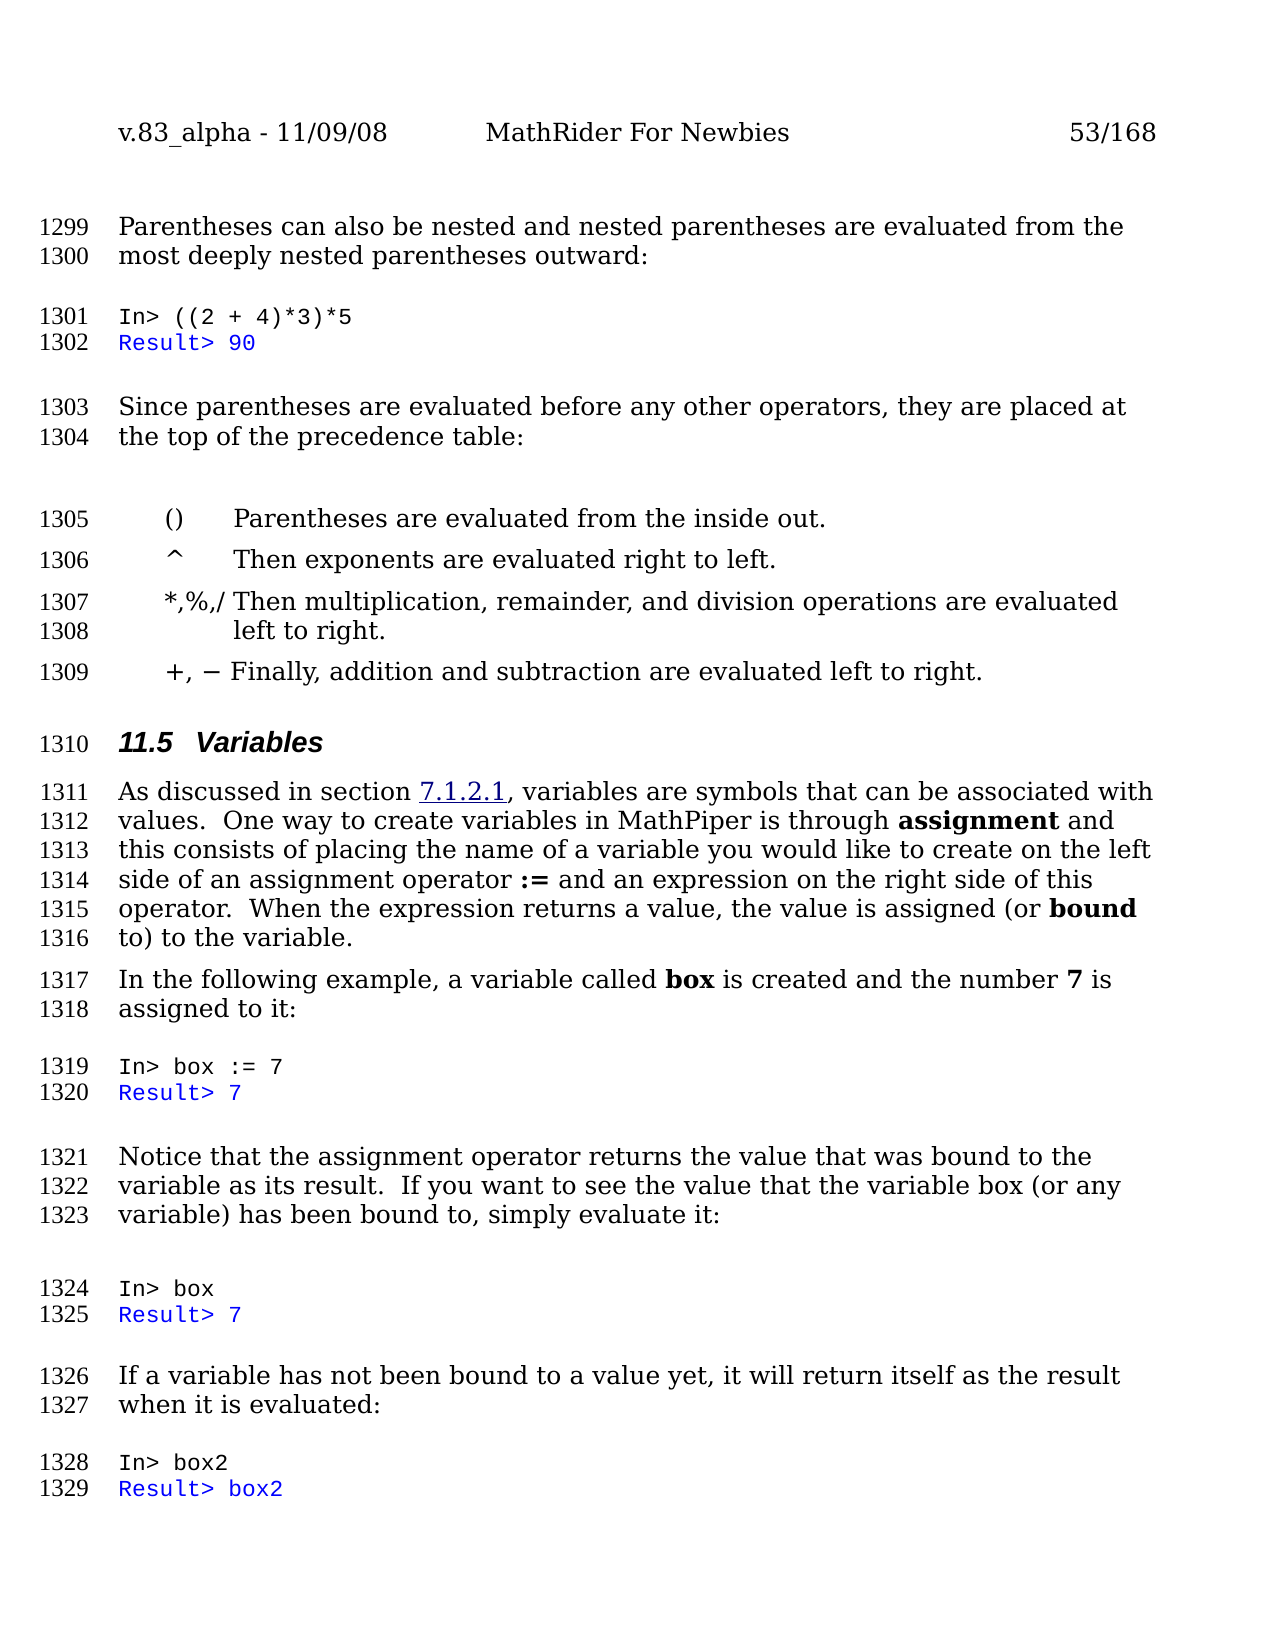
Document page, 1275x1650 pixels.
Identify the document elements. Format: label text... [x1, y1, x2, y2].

text Notice that the assignment operator returns the value that was bound to the variable as its result. If you want to see the value that the variable box (or any variable) has been bound to, simply evaluate it: [118, 1142, 1157, 1230]
text +, − Finally, addition and subtraction are evaluated left to right. [164, 657, 1157, 686]
text In> box [118, 1277, 1157, 1303]
text In the following example, a variable called box is created and the number 7 is assigned to it: [118, 965, 1157, 1023]
text () Parentheses are evaluated from the inside out. [164, 504, 1157, 533]
subtitle Variables [118, 725, 1157, 759]
text In> box2 [118, 1451, 1157, 1477]
text ^ Then exponents are evaluated right to left. [164, 546, 1157, 575]
text Parentheses can also be nested and nested parentheses are evaluated from the most deeply nested parentheses outward: [118, 212, 1157, 270]
text In> box := 7 [118, 1055, 1157, 1081]
text Result> 7 [118, 1303, 1157, 1329]
text If a variable has not been bound to a value yet, it will return itself as the result when it is evaluated: [118, 1361, 1157, 1419]
text In> ((2 + 4)*3)*5 [118, 306, 1157, 331]
text *,%,/ Then multiplication, remainder, and division operations are evaluated left to right. [164, 587, 1157, 645]
text Result> 90 [118, 331, 1157, 357]
text As discussed in section 7.1.2.1, variables are symbols that can be associated with values. One way to create variables in MathPiper is through assignment and this consists of placing the name of a variable you would like to create on the left side of an assignment operator := and an expression on the right side of this operator. When the expression returns a value, the value is assigned (or bound to) to the variable. [118, 777, 1157, 953]
text Since parentheses are evaluated before any other operators, they are placed at the top of the precedence table: [118, 393, 1157, 451]
text Result> box2 [118, 1477, 1157, 1503]
text Result> 7 [118, 1081, 1157, 1107]
